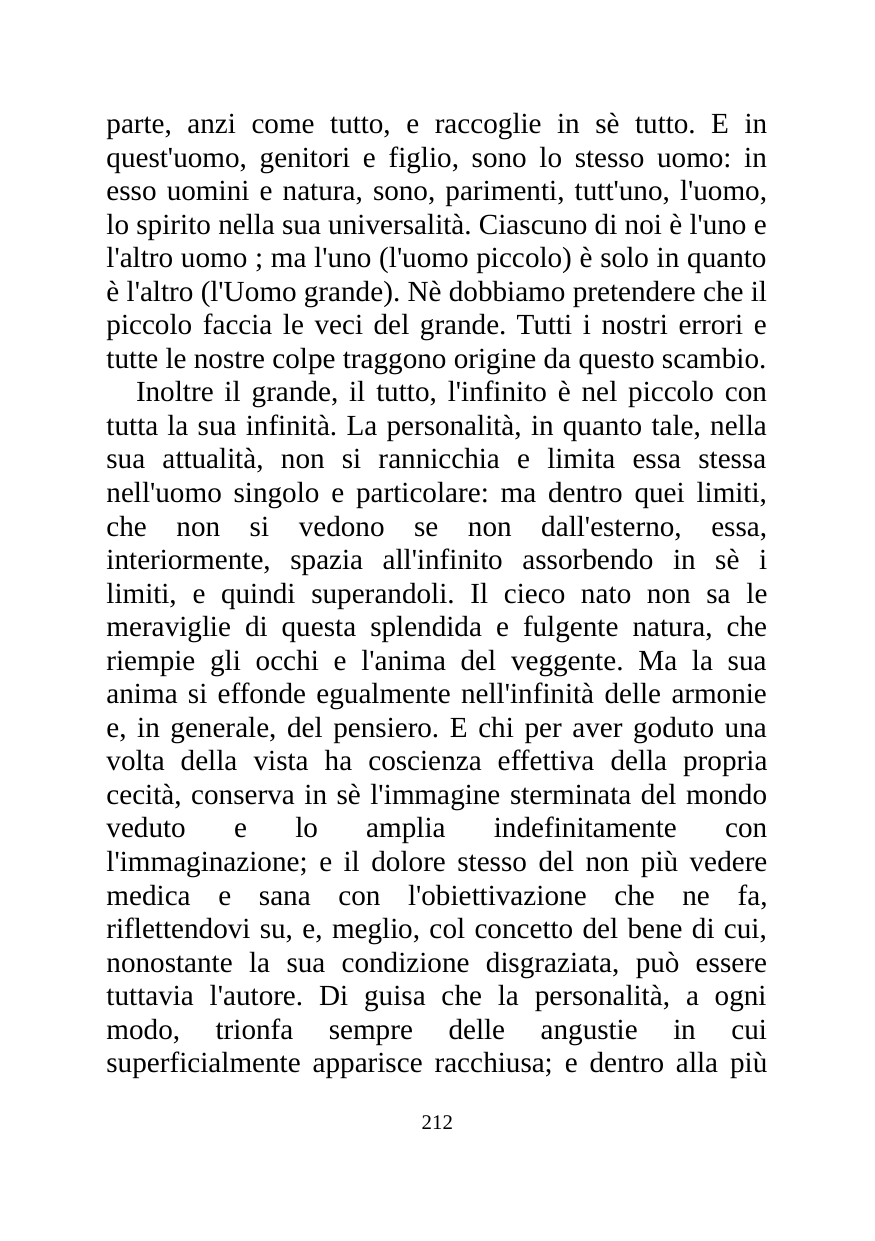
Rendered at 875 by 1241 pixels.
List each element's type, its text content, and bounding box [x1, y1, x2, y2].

text Inoltre il grande, il tutto, l'infinito è nel piccolo con tutta la sua infinità. La personalità, in quanto tale, nella sua attualità, non si rannicchia e limita essa stessa nell'uomo singolo e particolare: ma dentro quei limiti, che non si vedono se non dall'esterno, essa, interiormente, spazia all'infinito assorbendo in sè i limiti, e quindi superandoli. Il cieco nato non sa le meraviglie di questa splendida e fulgente natura, che riempie gli occhi e l'anima del veggente. Ma la sua anima si effonde egualmente nell'infinità delle armonie e, in generale, del pensiero. E chi per aver goduto una volta della vista ha coscienza effettiva della propria cecità, conserva in sè l'immagine sterminata del mondo veduto e lo amplia indefinitamente con l'immaginazione; e il dolore stesso del non più vedere medica e sana con l'obiettivazione che ne fa, riflettendovi su, e, meglio, col concetto del bene di cui, nonostante la sua condizione disgraziata, può essere tuttavia l'autore. Di guisa che la personalità, a ogni modo, trionfa sempre delle angustie in cui superficialmente apparisce racchiusa; e dentro alla più [106, 374, 768, 1079]
text parte, anzi come tutto, e raccoglie in sè tutto. E in quest'uomo, genitori e figlio, sono lo stesso uomo: in esso uomini e natura, sono, parimenti, tutt'uno, l'uomo, lo spirito nella sua universalità. Ciascuno di noi è l'uno e l'altro uomo ; ma l'uno (l'uomo piccolo) è solo in quanto è l'altro (l'Uomo grande). Nè dobbiamo pretendere che il piccolo faccia le veci del grande. Tutti i nostri errori e tutte le nostre colpe traggono origine da questo scambio. [106, 106, 768, 374]
